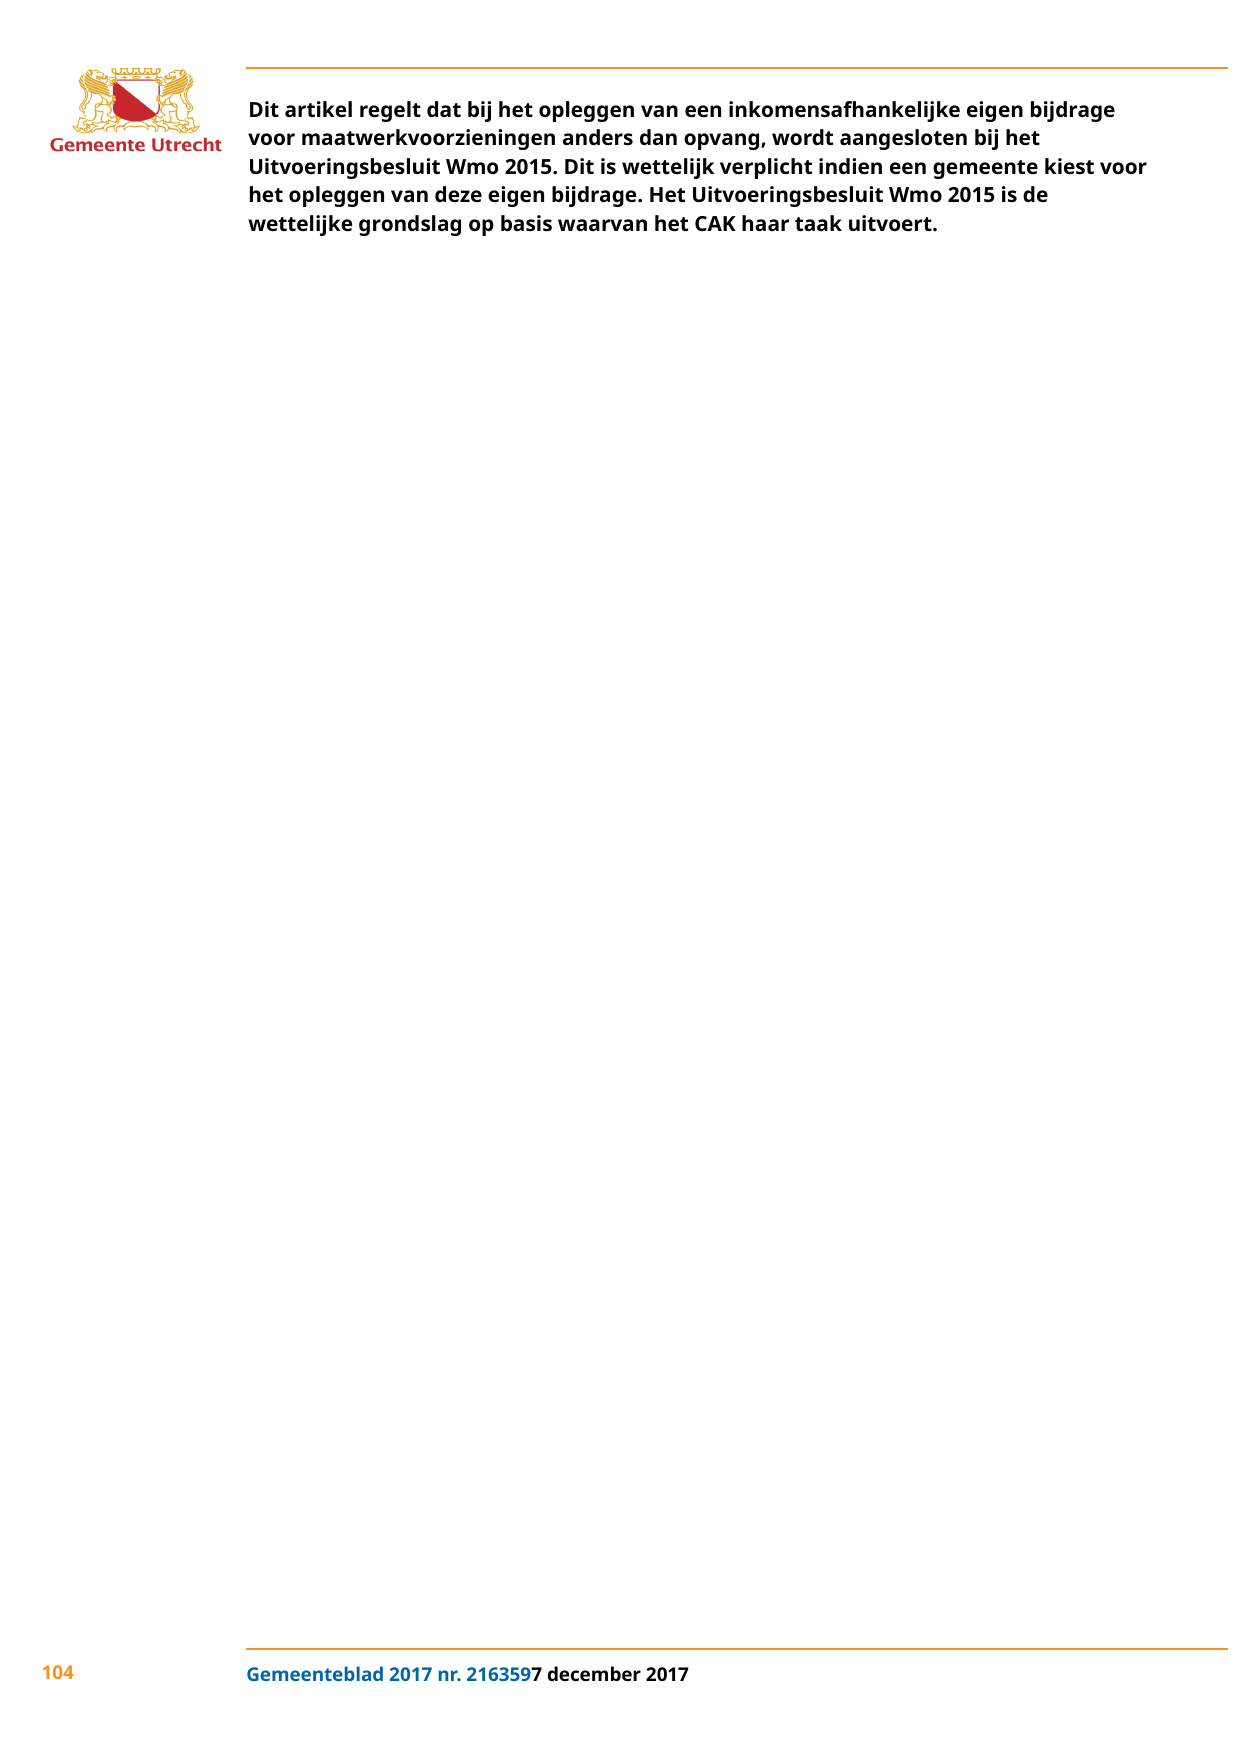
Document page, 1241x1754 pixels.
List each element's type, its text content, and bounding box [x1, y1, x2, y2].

picture [41, 47, 231, 172]
text Dit artikel regelt dat bij het opleggen van een inkomensafhankelijke eigen bijdrage voor maatwerkvoorzieningen anders dan opvang, wordt aangesloten bij het Uitvoeringsbesluit Wmo 2015. Dit is wettelijk verplicht indien een gemeente kiest voor het opleggen van deze eigen bijdrage. Het Uitvoeringsbesluit Wmo 2015 is de wettelijke grondslag op basis waarvan het CAK haar taak uitvoert. [248, 95, 1152, 237]
